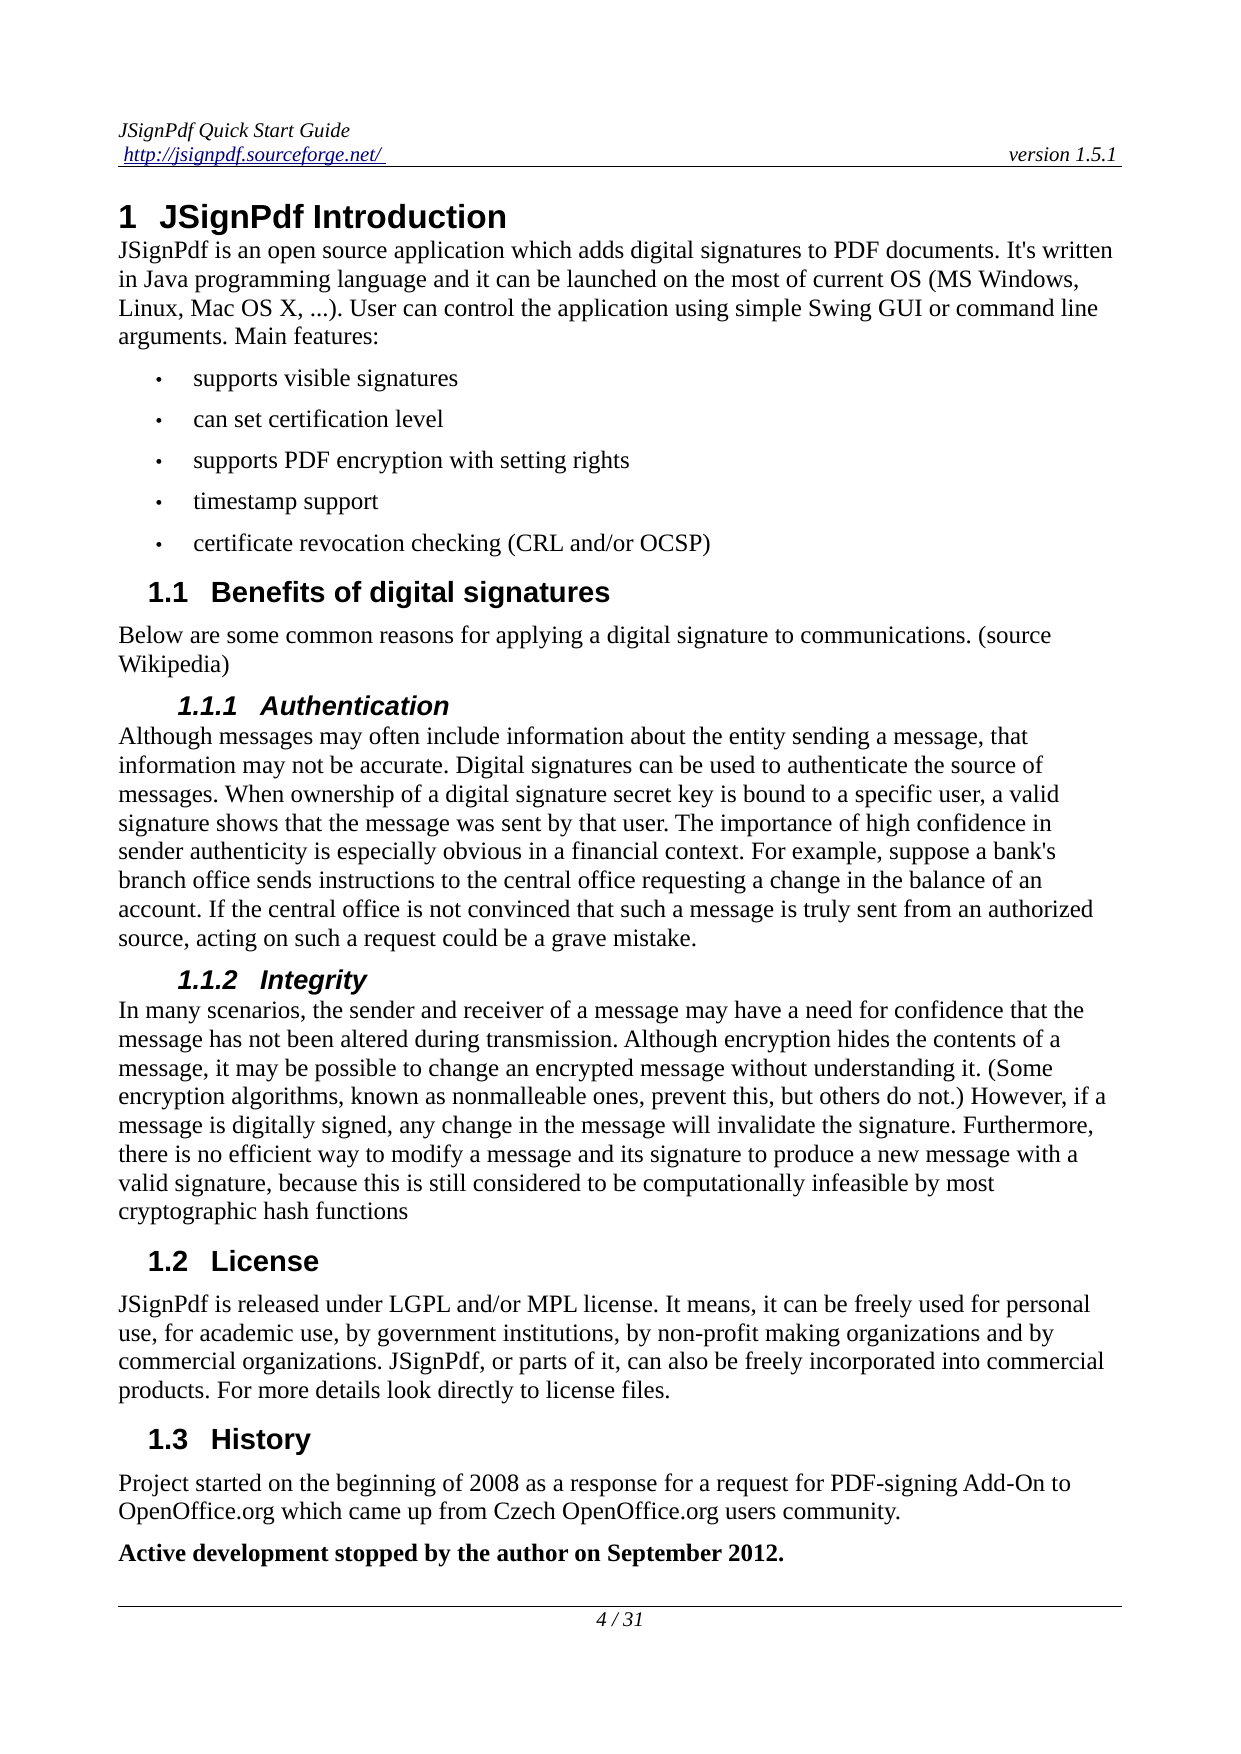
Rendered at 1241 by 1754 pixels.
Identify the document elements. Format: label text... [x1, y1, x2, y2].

list supports PDF encryption with setting rights [156, 445, 1122, 474]
text Active development stopped by the author on September 2012. [118, 1538, 1122, 1566]
subtitle Integrity [177, 964, 1122, 995]
text JSignPdf is an open source application which adds digital signatures to PDF documents. It's written in Java programming language and it can be launched on the most of current OS (MS Windows, Linux, Mac OS X, ...). User can control the application using simple Swing GUI or command line arguments. Main features: [118, 235, 1122, 350]
subtitle JSignPdf Introduction [118, 197, 1122, 235]
text Although messages may often include information about the entity sending a message, that information may not be accurate. Digital signatures can be used to authenticate the source of messages. When ownership of a digital signature secret key is bound to a specific user, a valid signature shows that the message was sent by that user. The importance of high confidence in sender authenticity is especially obvious in a financial context. For example, suppose a bank's branch office sends instructions to the central office requesting a change in the balance of an account. If the central office is not convinced that such a message is truly sent from an authorized source, acting on such a request could be a grave mistake. [118, 721, 1122, 951]
text Below are some common reasons for applying a digital signature to communications. (source Wikipedia) [118, 620, 1122, 678]
subtitle License [148, 1244, 1116, 1277]
subtitle History [148, 1422, 1116, 1456]
list timestamp support [156, 486, 1122, 515]
text In many scenarios, the sender and receiver of a message may have a need for confidence that the message has not been altered during transmission. Although encryption hides the contents of a message, it may be possible to change an encrypted message without understanding it. (Some encryption algorithms, known as nonmalleable ones, prevent this, but others do not.) However, if a message is digitally signed, any change in the message will invalidate the signature. Furthermore, there is no efficient way to modify a message and its signature to produce a new message with a valid signature, because this is still considered to be computationally infeasible by most cryptographic hash functions [118, 995, 1122, 1225]
list certificate revocation checking (CRL and/or OCSP) [156, 528, 1122, 556]
text Project started on the beginning of 2008 as a response for a request for PDF-signing Add‑On to OpenOffice.org which came up from Czech OpenOffice.org users community. [118, 1468, 1122, 1525]
subtitle Benefits of digital signatures [148, 575, 1116, 608]
list can set certification level [156, 404, 1122, 433]
text JSignPdf is released under LGPL and/or MPL license. It means, it can be freely used for personal use, for academic use, by government institutions, by non-profit making organizations and by commercial organizations. JSignPdf, or parts of it, can also be freely incorporated into commercial products. For more details look directly to license files. [118, 1289, 1122, 1404]
list supports visible signatures [156, 363, 1122, 391]
subtitle Authentication [177, 690, 1122, 721]
